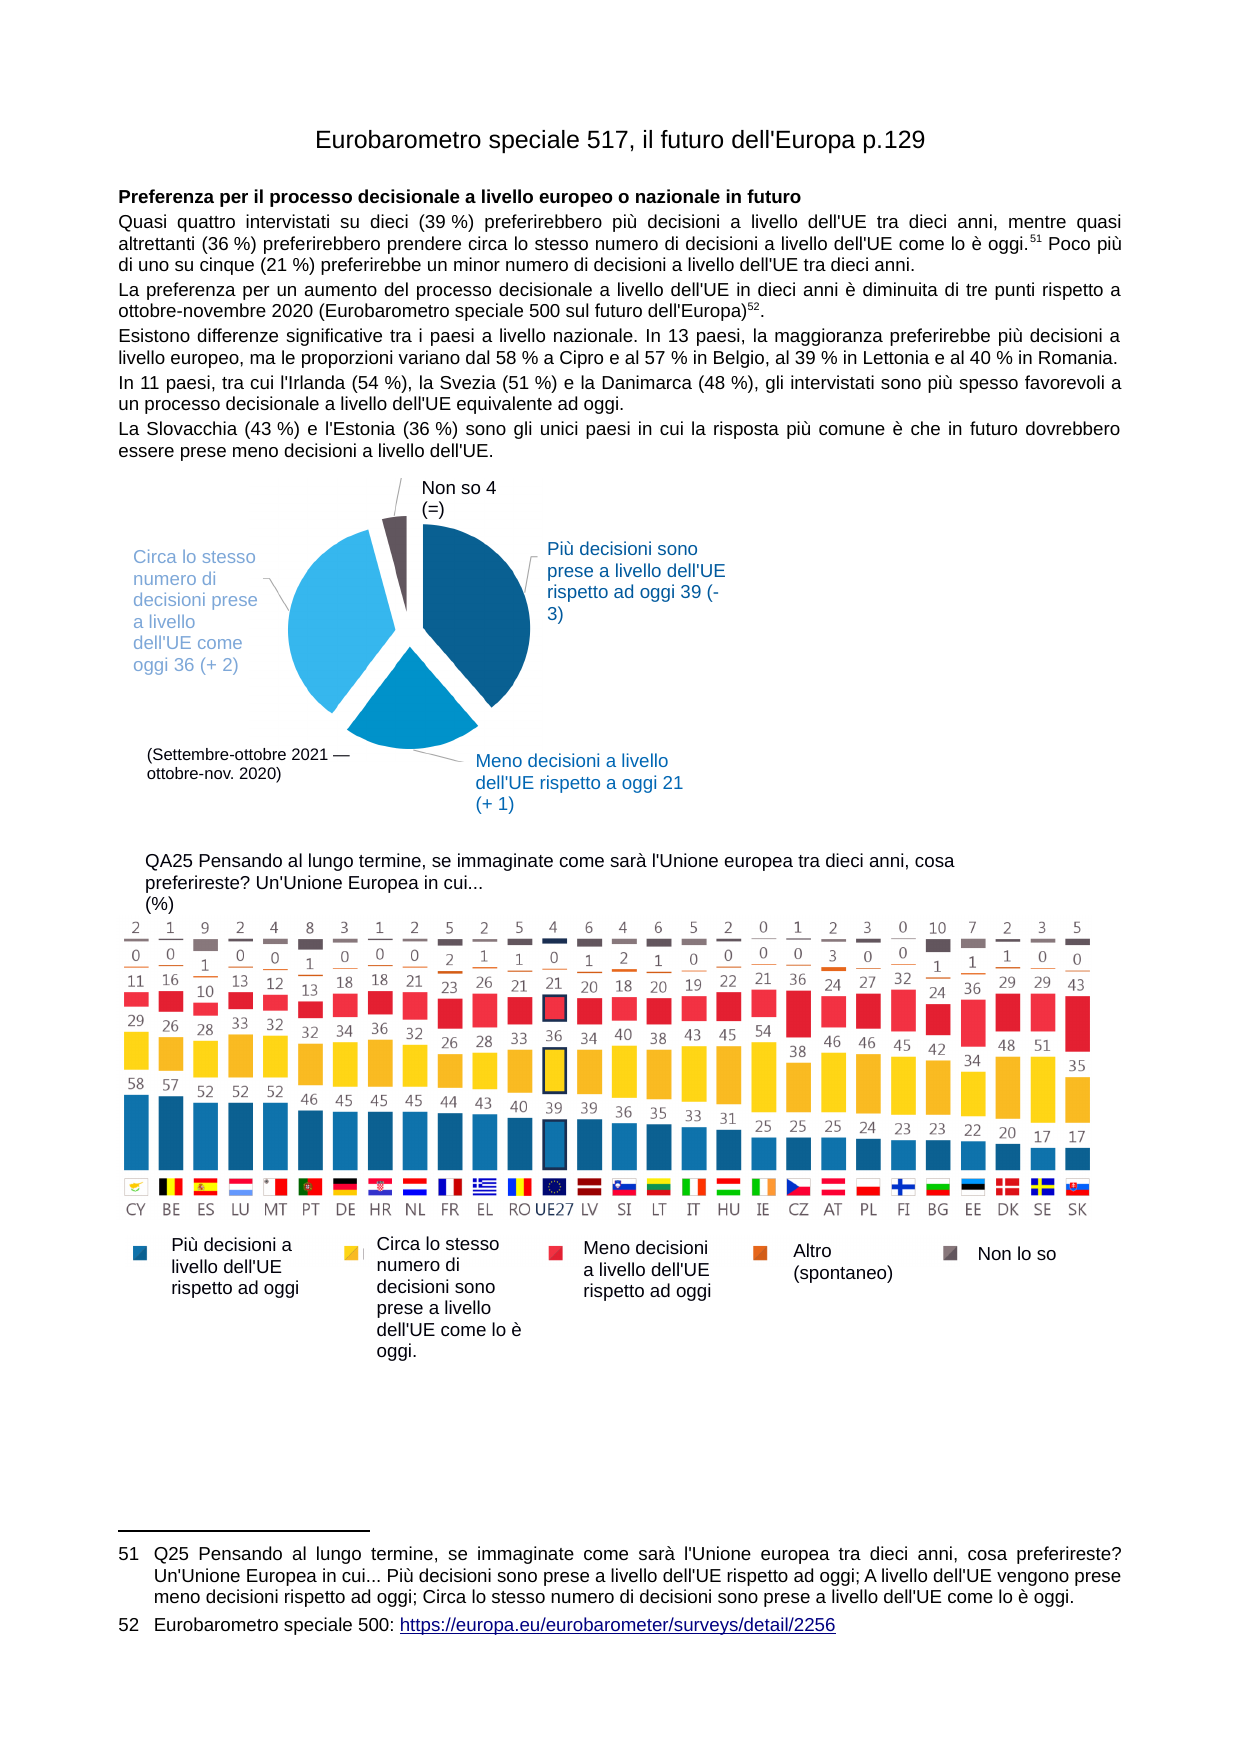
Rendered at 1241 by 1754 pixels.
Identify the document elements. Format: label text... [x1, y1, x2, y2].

text In 11 paesi, tra cui l'Irlanda (54 %), la Svezia (51 %) e la Danimarca (48 %), gli intervistati sono più spesso favorevoli a un processo decisionale a livello dell'UE equivalente ad oggi. [118, 371, 1122, 414]
text Eurobarometro speciale 500: https://europa.eu/eurobarometer/surveys/detail/2256 [118, 1614, 1122, 1636]
text Esistono differenze significative tra i paesi a livello nazionale. In 13 paesi, la maggioranza preferirebbe più decisioni a livello europeo, ma le proporzioni variano dal 58 % a Cipro e al 57 % in Belgio, al 39 % in Lettonia e al 40 % in Romania. [118, 325, 1122, 368]
picture [116, 915, 1092, 1220]
picture [249, 478, 543, 762]
text La Slovacchia (43 %) e l'Estonia (36 %) sono gli unici paesi in cui la risposta più comune è che in futuro dovrebbero essere prese meno decisioni a livello dell'UE. [118, 418, 1122, 461]
text La preferenza per un aumento del processo decisionale a livello dell'UE in dieci anni è diminuita di tre punti rispetto a ottobre-novembre 2020 (Eurobarometro speciale 500 sul futuro dell'Europa). [118, 279, 1122, 322]
text Q25 Pensando al lungo termine, se immaginate come sarà l'Unione europea tra dieci anni, cosa preferireste? Un'Unione Europea in cui... Più decisioni sono prese a livello dell'UE rispetto ad oggi; A livello dell'UE vengono prese meno decisioni rispetto ad oggi; Circa lo stesso numero di decisioni sono prese a livello dell'UE come lo è oggi. [118, 1543, 1122, 1608]
picture [125, 1235, 960, 1267]
text Quasi quattro intervistati su dieci (39 %) preferirebbero più decisioni a livello dell'UE tra dieci anni, mentre quasi altrettanti (36 %) preferirebbero prendere circa lo stesso numero di decisioni a livello dell'UE come lo è oggi. Poco più di uno su cinque (21 %) preferirebbe un minor numero di decisioni a livello dell'UE tra dieci anni. [118, 211, 1122, 276]
text Preferenza per il processo decisionale a livello europeo o nazionale in futuro [118, 186, 1122, 208]
